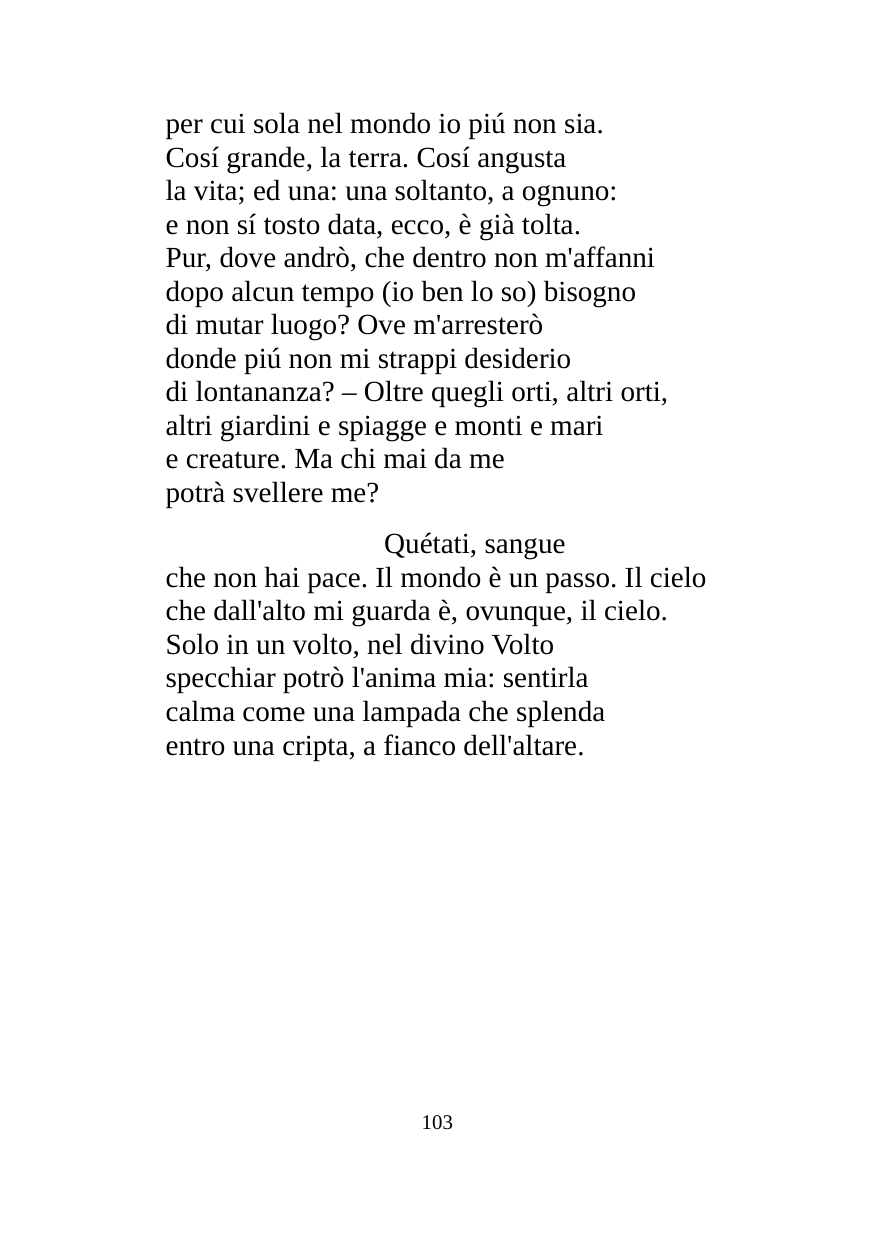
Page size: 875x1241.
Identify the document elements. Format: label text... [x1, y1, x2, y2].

text per cui sola nel mondo io piú non sia. Cosí grande, la terra. Cosí angusta la vita; ed una: una soltanto, a ognuno: e non sí tosto data, ecco, è già tolta. Pur, dove andrò, che dentro non m'affanni dopo alcun tempo (io ben lo so) bisogno di mutar luogo? Ove m'arresterò donde piú non mi strappi desiderio di lontananza? – Oltre quegli orti, altri orti, altri giardini e spiagge e monti e mari e creature. Ma chi mai da me potrà svellere me? [165, 106, 768, 509]
text Quétati, sangue che non hai pace. Il mondo è un passo. Il cielo che dall'alto mi guarda è, ovunque, il cielo. Solo in un volto, nel divino Volto specchiar potrò l'anima mia: sentirla calma come una lampada che splenda entro una cripta, a fianco dell'altare. [165, 526, 768, 761]
